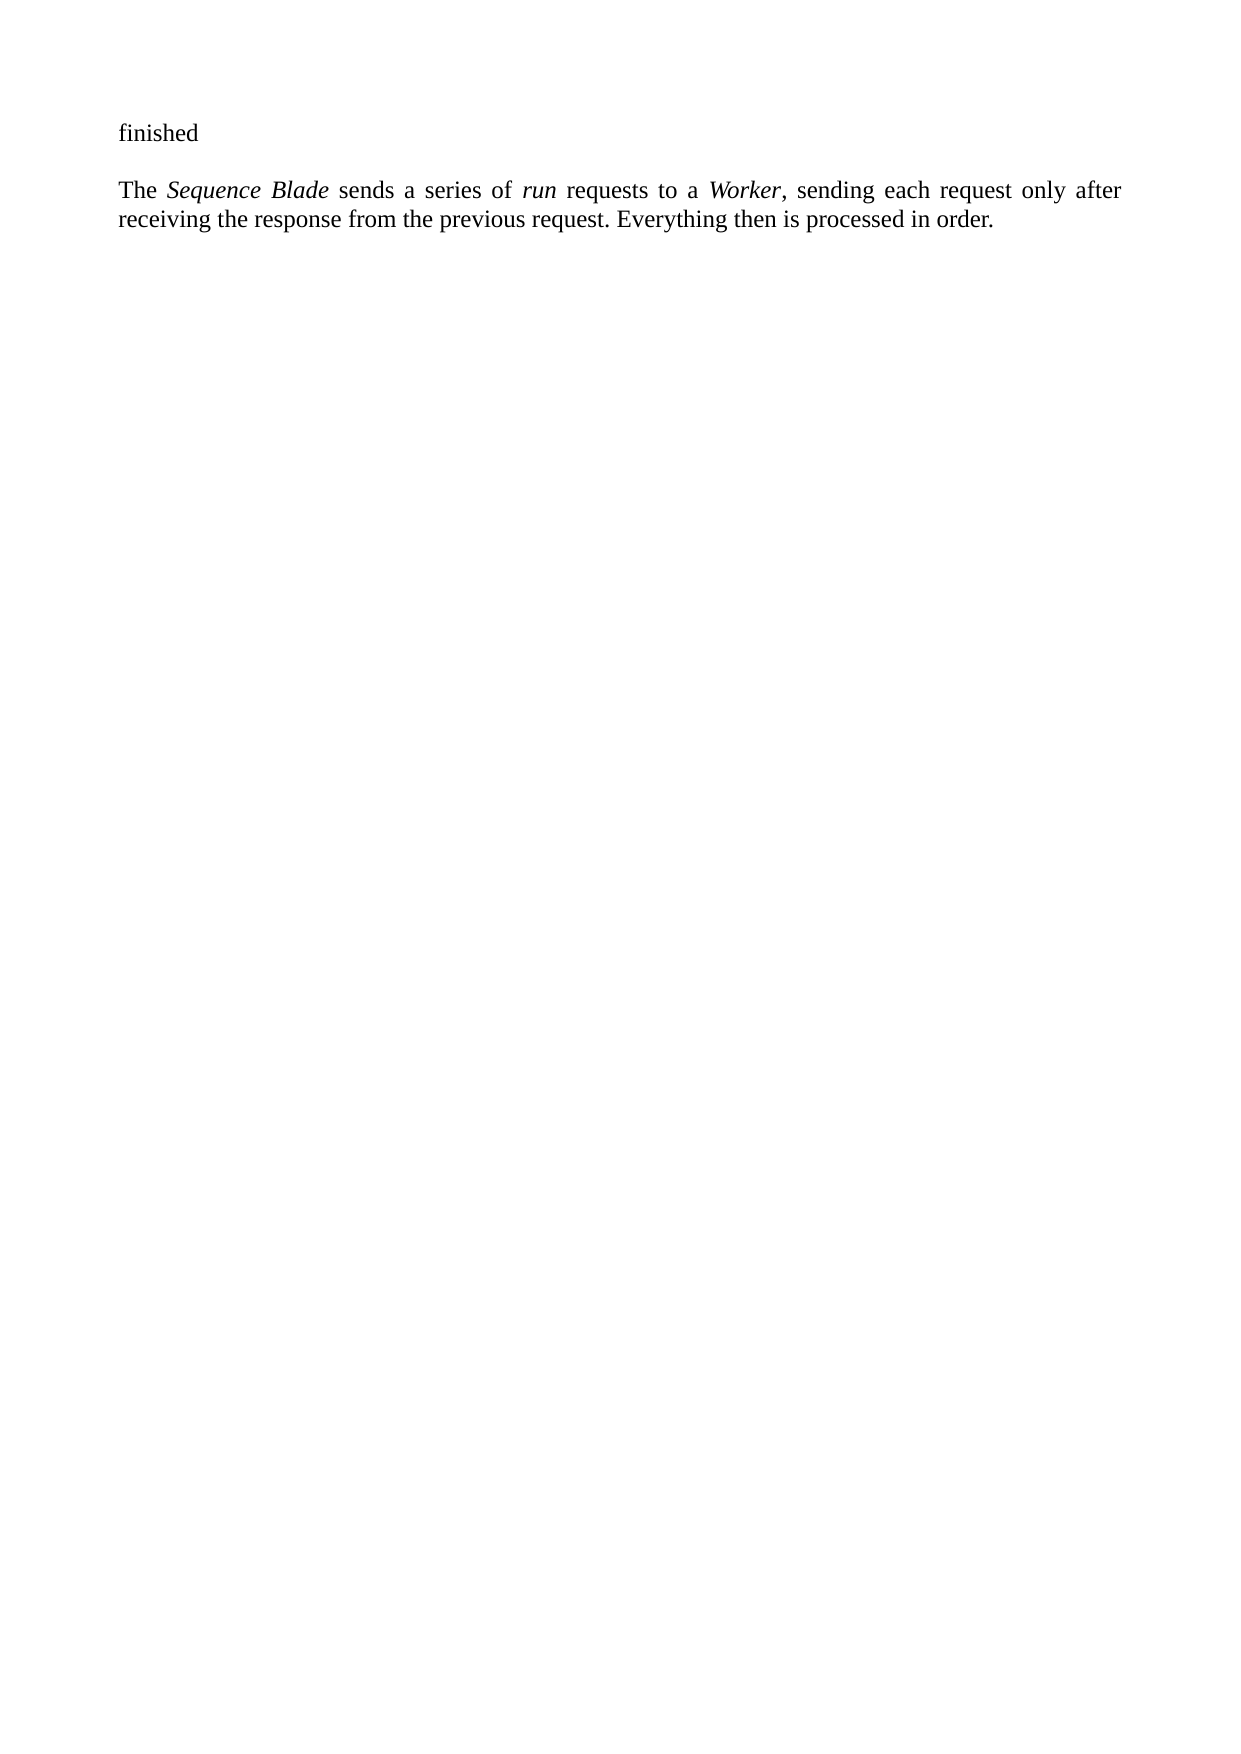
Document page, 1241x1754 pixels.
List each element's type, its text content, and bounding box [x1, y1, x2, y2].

text finished [118, 118, 1122, 147]
text The Sequence Blade sends a series of run requests to a Worker, sending each request only after receiving the response from the previous request. Everything then is processed in order. [118, 176, 1122, 233]
